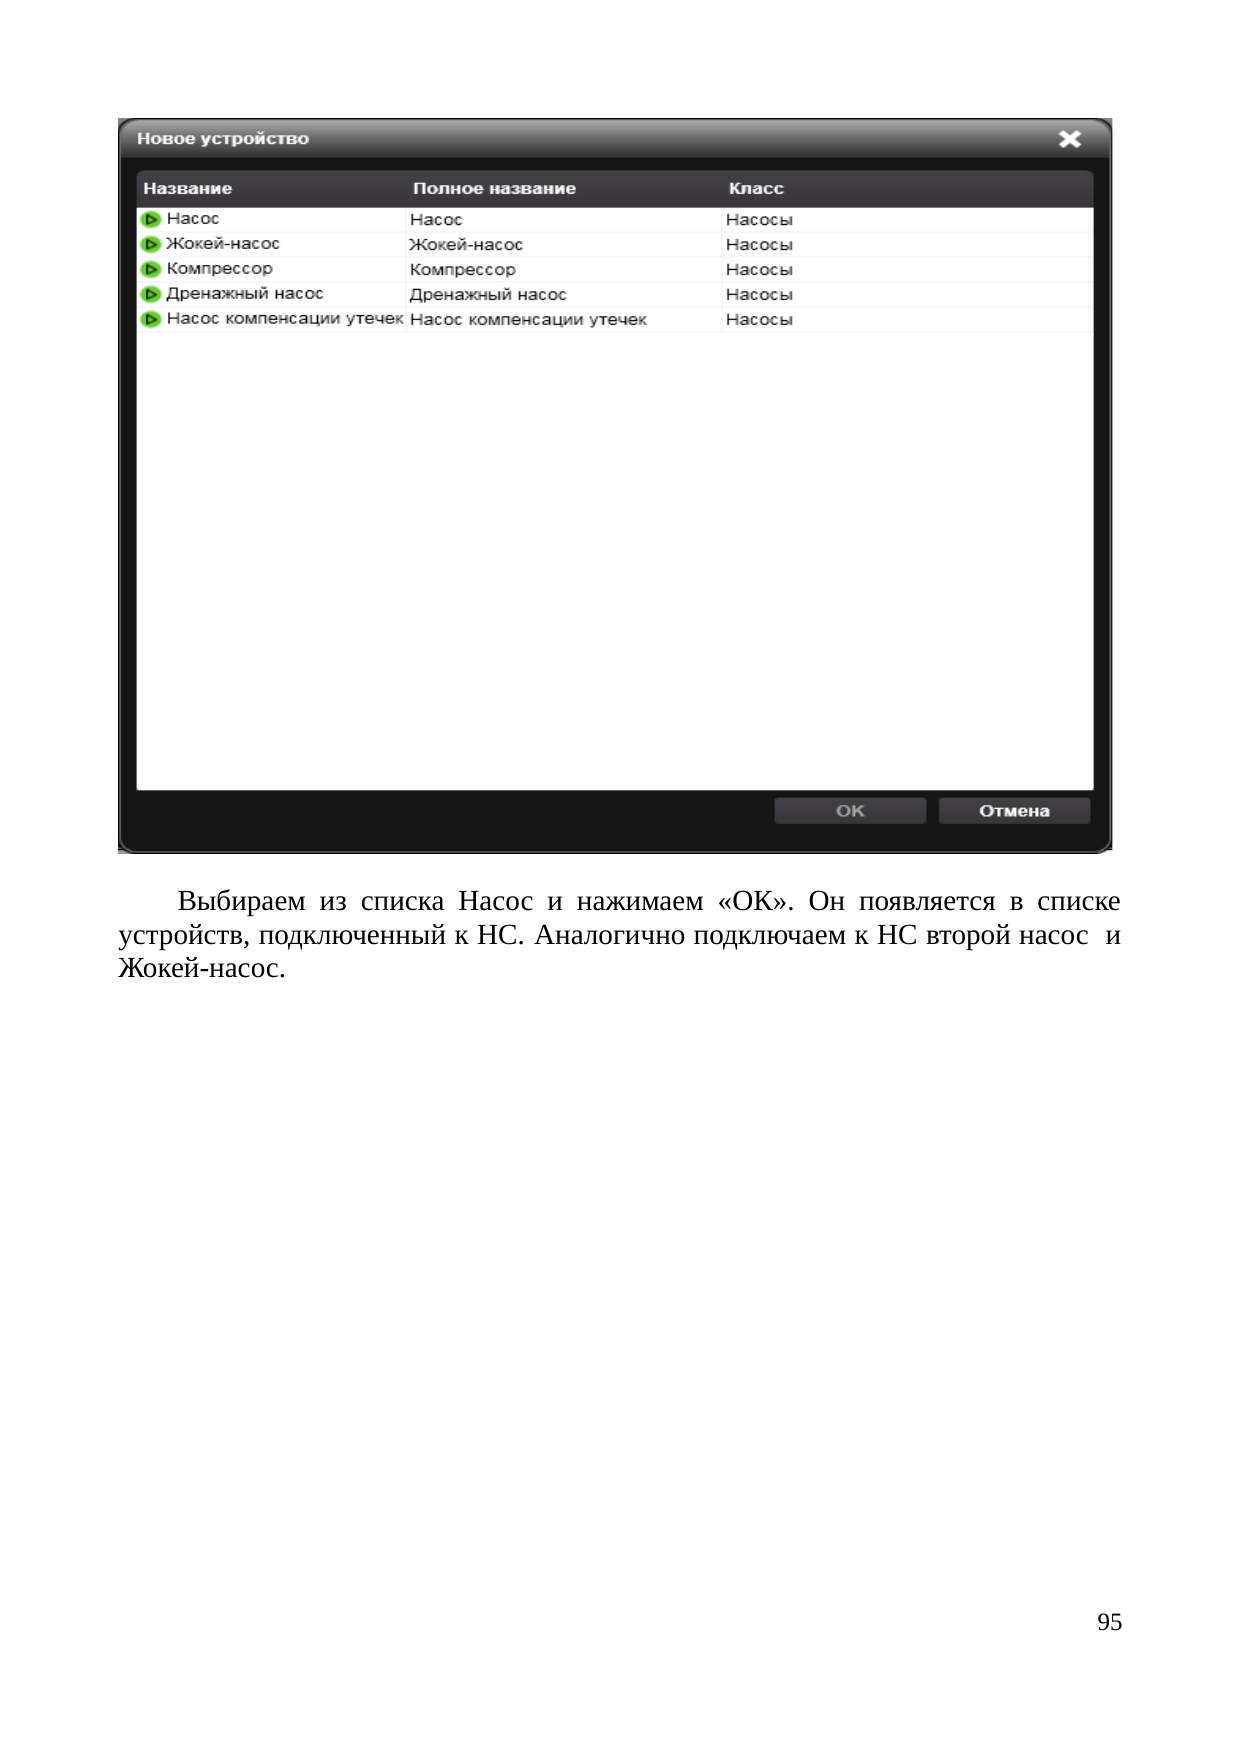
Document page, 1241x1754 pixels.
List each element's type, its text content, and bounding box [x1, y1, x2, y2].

text Выбираем из списка Насос и нажимаем «ОК». Он появляется в списке устройств, подключенный к НС. Аналогично подключаем к НС второй насос и Жокей-насос. [118, 854, 1122, 984]
picture [118, 118, 1113, 854]
